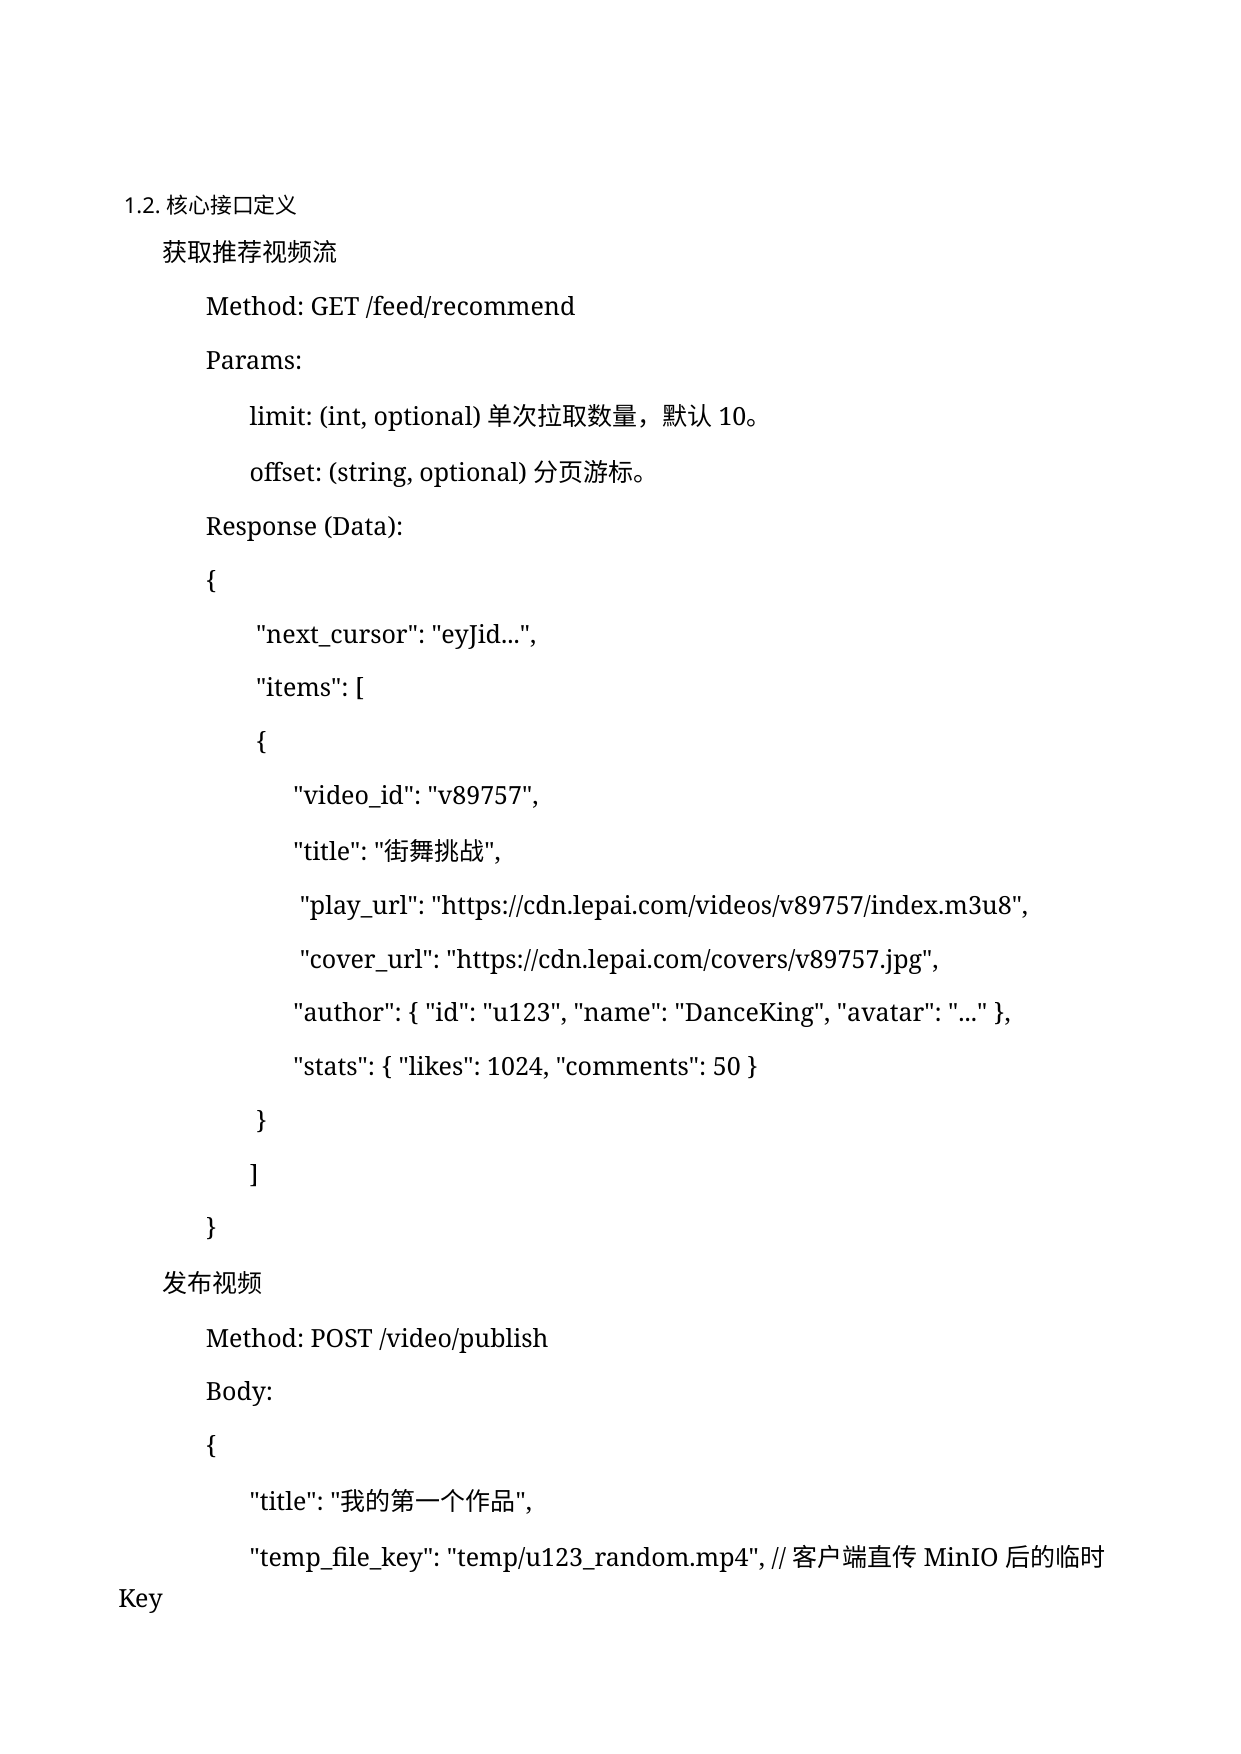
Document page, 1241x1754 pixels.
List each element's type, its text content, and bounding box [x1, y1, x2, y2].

text Method: GET /feed/recommend [118, 288, 1122, 323]
text { [118, 1428, 1122, 1462]
text "video_id": "v89757", [118, 777, 1122, 812]
text "temp_file_key": "temp/u123_random.mp4", // 客户端直传 MinIO 后的临时Key [118, 1538, 1122, 1615]
text "cover_url": "https://cdn.lepai.com/covers/v89757.jpg", [118, 941, 1122, 975]
text ] [118, 1156, 1122, 1190]
text "stats": { "likes": 1024, "comments": 50 } [118, 1049, 1122, 1083]
text 获取推荐视频流 [118, 232, 1122, 268]
text { [118, 562, 1122, 597]
text } [118, 1103, 1122, 1137]
text Response (Data): [118, 509, 1122, 543]
text } [118, 1210, 1122, 1244]
text Body: [118, 1374, 1122, 1408]
text "play_url": "https://cdn.lepai.com/videos/v89757/index.m3u8", [118, 888, 1122, 922]
subtitle 核心接口定义 [118, 188, 1122, 219]
text "title": "街舞挑战", [118, 831, 1122, 867]
text Params: [118, 342, 1122, 376]
text { [118, 724, 1122, 758]
text "items": [ [118, 670, 1122, 704]
text limit: (int, optional) 单次拉取数量，默认 10。 [118, 396, 1122, 432]
text 发布视频 [118, 1264, 1122, 1300]
text "title": "我的第一个作品", [118, 1481, 1122, 1518]
text offset: (string, optional) 分页游标。 [118, 452, 1122, 489]
text "author": { "id": "u123", "name": "DanceKing", "avatar": "..." }, [118, 995, 1122, 1029]
text Method: POST /video/publish [118, 1320, 1122, 1354]
text "next_cursor": "eyJid...", [118, 616, 1122, 650]
